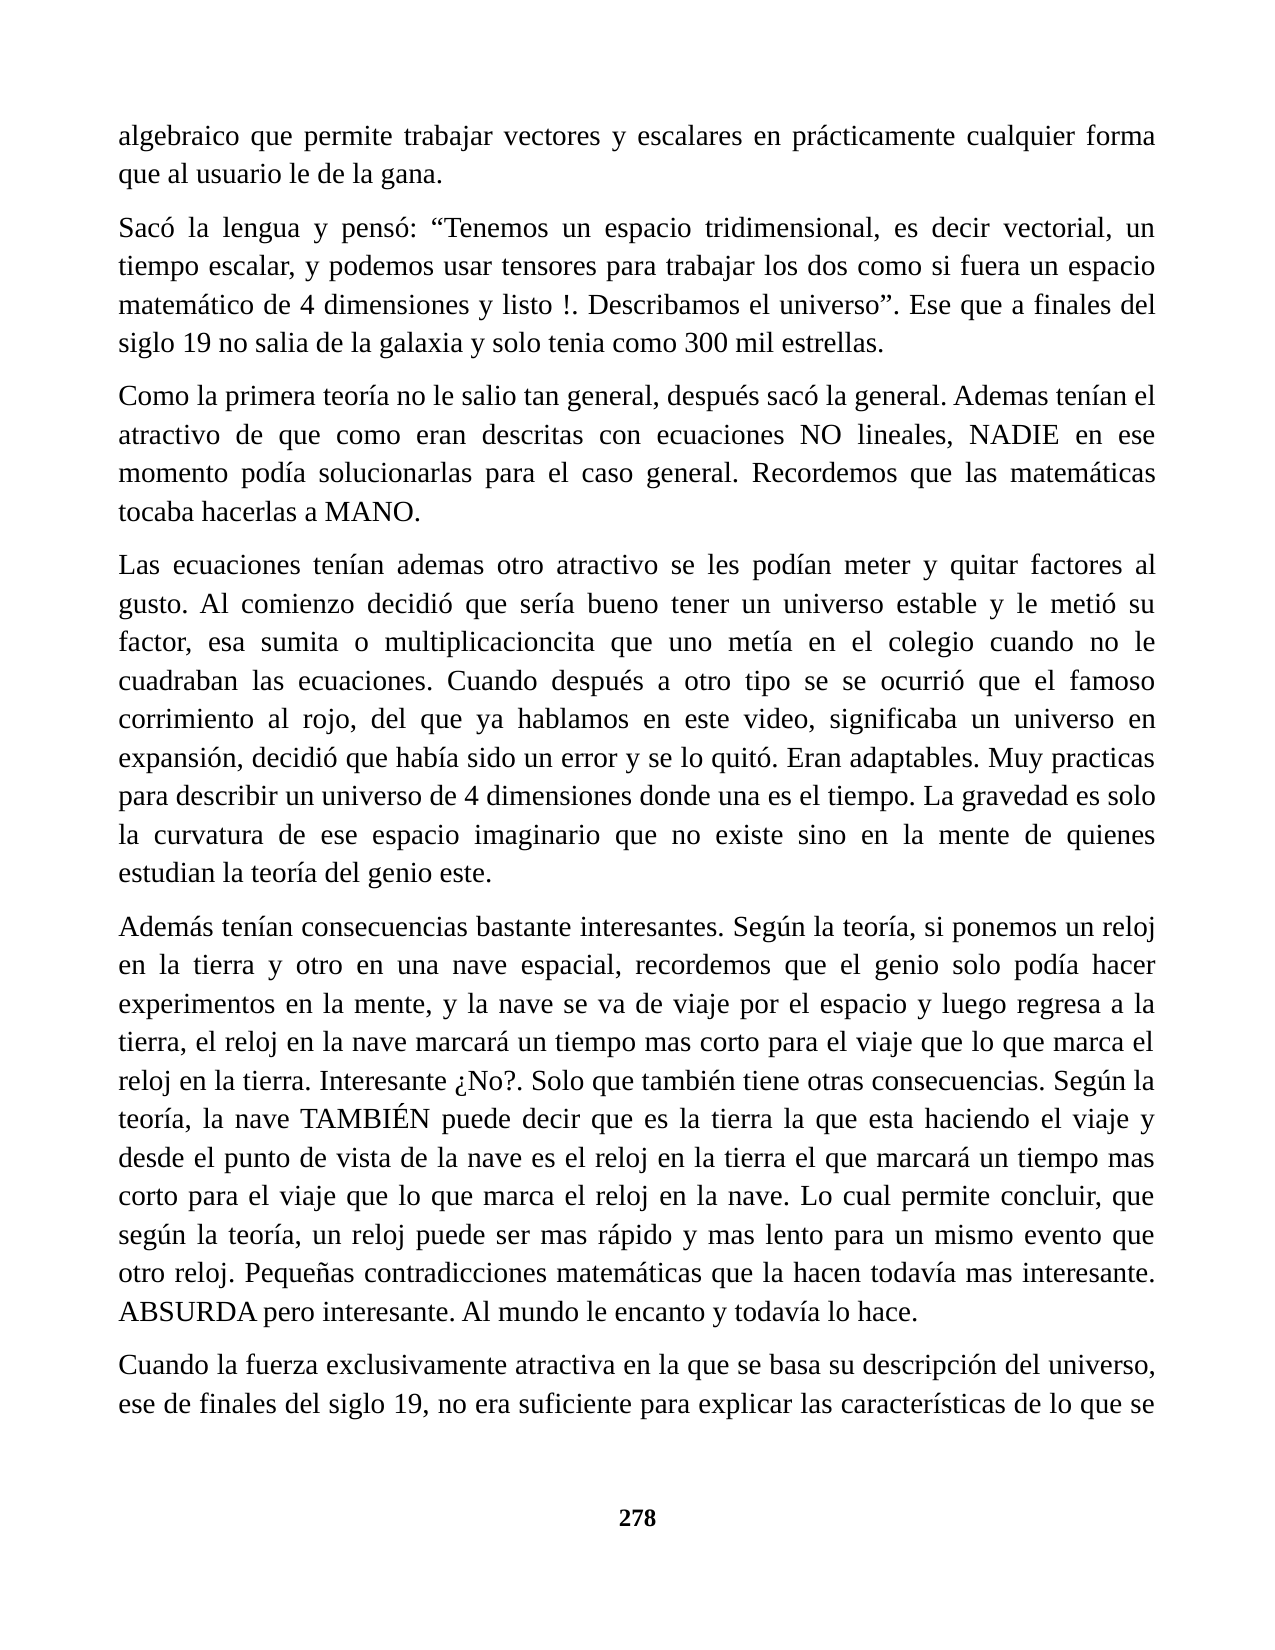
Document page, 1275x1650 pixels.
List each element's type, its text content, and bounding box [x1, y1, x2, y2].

text Como la primera teoría no le salio tan general, después sacó la general. Ademas tenían el atractivo de que como eran descritas con ecuaciones NO lineales, NADIE en ese momento podía solucionarlas para el caso general. Recordemos que las matemáticas tocaba hacerlas a MANO. [118, 378, 1157, 528]
text Sacó la lengua y pensó: “Tenemos un espacio tridimensional, es decir vectorial, un tiempo escalar, y podemos usar tensores para trabajar los dos como si fuera un espacio matemático de 4 dimensiones y listo !. Describamos el universo”. Ese que a finales del siglo 19 no salia de la galaxia y solo tenia como 300 mil estrellas. [118, 210, 1157, 359]
text algebraico que permite trabajar vectores y escalares en prácticamente cualquier forma que al usuario le de la gana. [118, 118, 1157, 190]
text Además tenían consecuencias bastante interesantes. Según la teoría, si ponemos un reloj en la tierra y otro en una nave espacial, recordemos que el genio solo podía hacer experimentos en la mente, y la nave se va de viaje por el espacio y luego regresa a la tierra, el reloj en la nave marcará un tiempo mas corto para el viaje que lo que marca el reloj en la tierra. Interesante ¿No?. Solo que también tiene otras consecuencias. Según la teoría, la nave TAMBIÉN puede decir que es la tierra la que esta haciendo el viaje y desde el punto de vista de la nave es el reloj en la tierra el que marcará un tiempo mas corto para el viaje que lo que marca el reloj en la nave. Lo cual permite concluir, que según la teoría, un reloj puede ser mas rápido y mas lento para un mismo evento que otro reloj. Pequeñas contradicciones matemáticas que la hacen todavía mas interesante. ABSURDA pero interesante. Al mundo le encanto y todavía lo hace. [118, 909, 1157, 1328]
text Cuando la fuerza exclusivamente atractiva en la que se basa su descripción del universo, ese de finales del siglo 19, no era suficiente para explicar las características de lo que se [118, 1347, 1157, 1419]
text Las ecuaciones tenían ademas otro atractivo se les podían meter y quitar factores al gusto. Al comienzo decidió que sería bueno tener un universo estable y le metió su factor, esa sumita o multiplicacioncita que uno metía en el colegio cuando no le cuadraban las ecuaciones. Cuando después a otro tipo se se ocurrió que el famoso corrimiento al rojo, del que ya hablamos en este video, significaba un universo en expansión, decidió que había sido un error y se lo quitó. Eran adaptables. Muy practicas para describir un universo de 4 dimensiones donde una es el tiempo. La gravedad es solo la curvatura de ese espacio imaginario que no existe sino en la mente de quienes estudian la teoría del genio este. [118, 547, 1157, 889]
